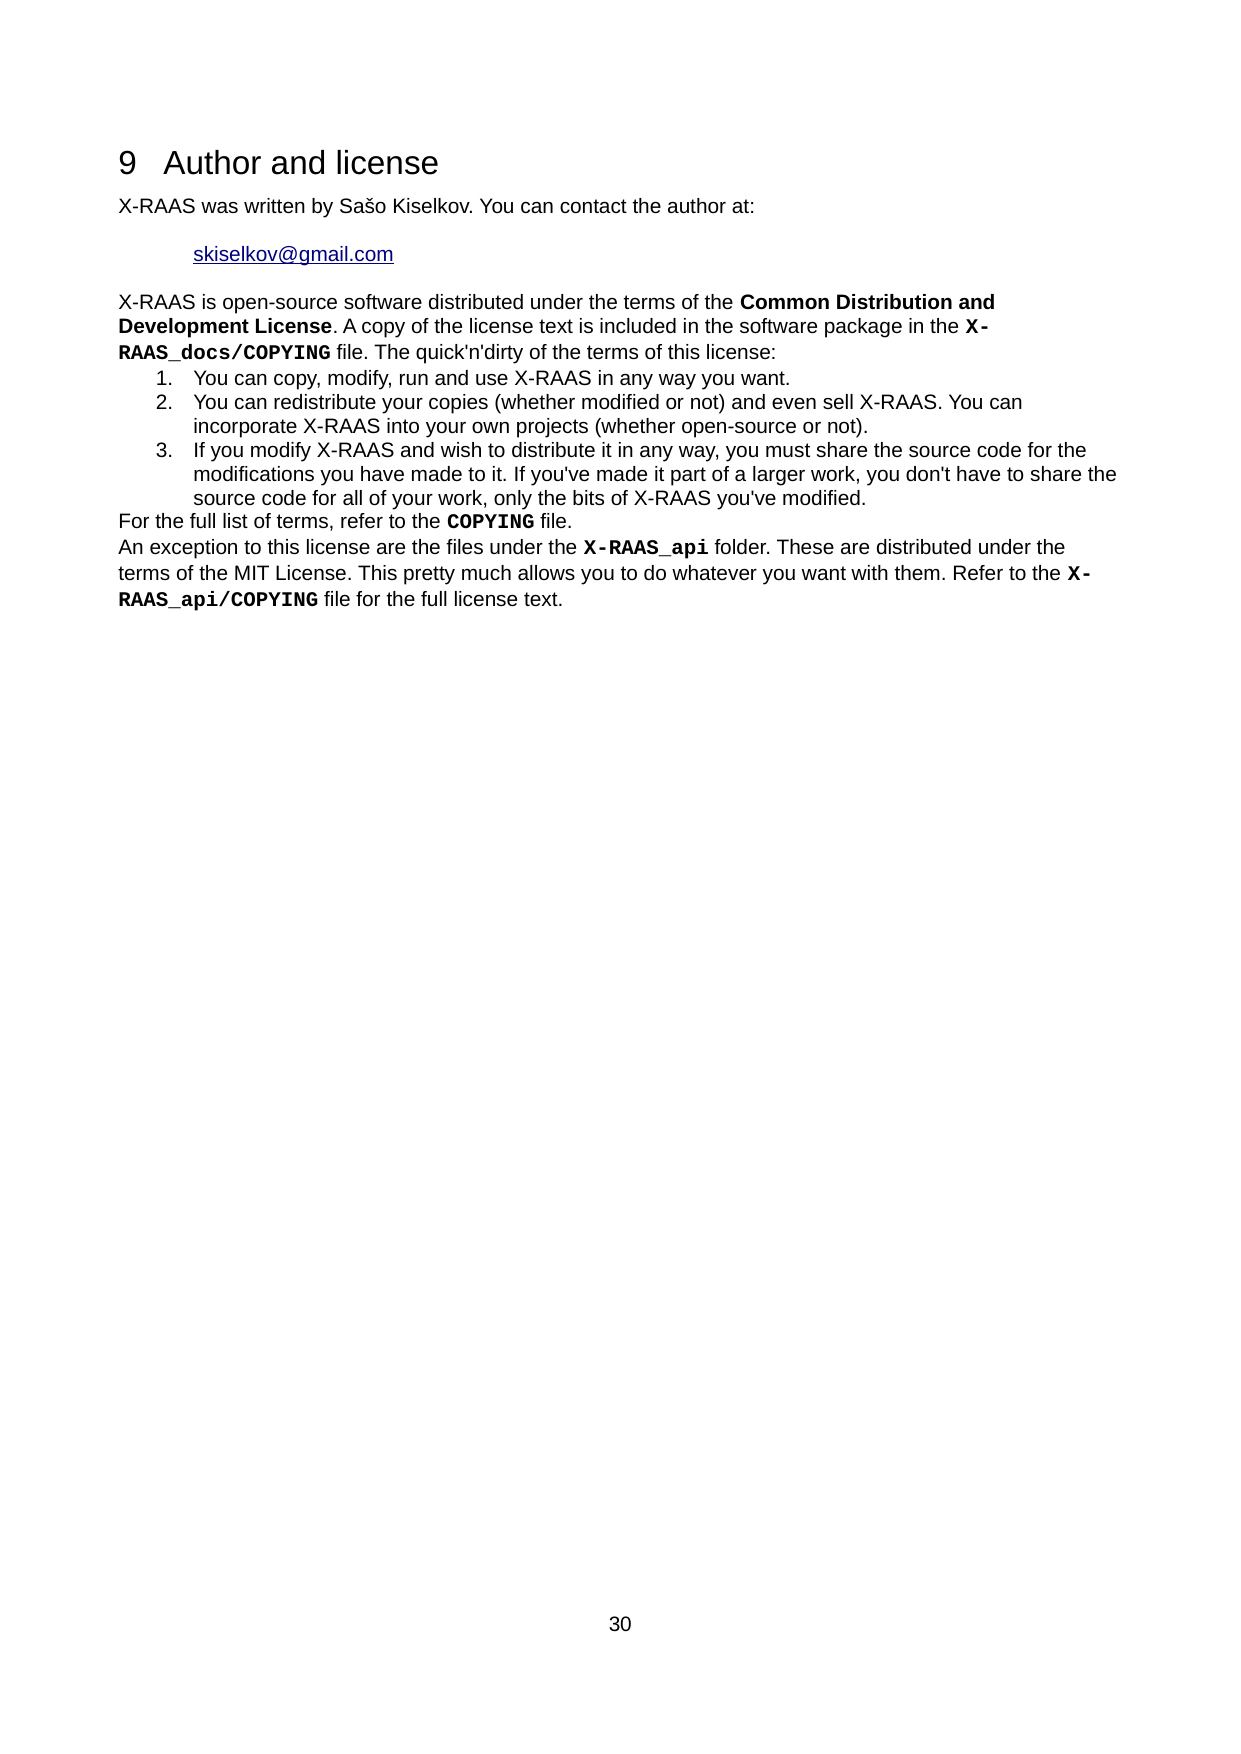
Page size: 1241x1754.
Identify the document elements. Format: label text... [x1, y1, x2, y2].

text skiselkov@gmail.com [118, 242, 1122, 266]
subtitle Author and license [118, 143, 1122, 182]
list You can redistribute your copies (whether modified or not) and even sell X-RAAS. You can incorporate X-RAAS into your own projects (whether open-source or not). [156, 389, 1122, 437]
list You can copy, modify, run and use X-RAAS in any way you want. [156, 366, 1122, 389]
text X-RAAS is open-source software distributed under the terms of the Common Distribution and Development License. A copy of the license text is included in the software package in the X-RAAS_docs/COPYING file. The quick'n'dirty of the terms of this license: [118, 290, 1122, 366]
text X-RAAS was written by Sašo Kiselkov. You can contact the author at: [118, 194, 1122, 218]
text An exception to this license are the files under the X-RAAS_api folder. These are distributed under the terms of the MIT License. This pretty much allows you to do whatever you want with them. Refer to the X-RAAS_api/COPYING file for the full license text. [118, 535, 1122, 613]
list If you modify X-RAAS and wish to distribute it in any way, you must share the source code for the modifications you have made to it. If you've made it part of a larger work, you don't have to share the source code for all of your work, only the bits of X-RAAS you've modified. [156, 437, 1122, 509]
text For the full list of terms, refer to the COPYING file. [118, 509, 1122, 535]
